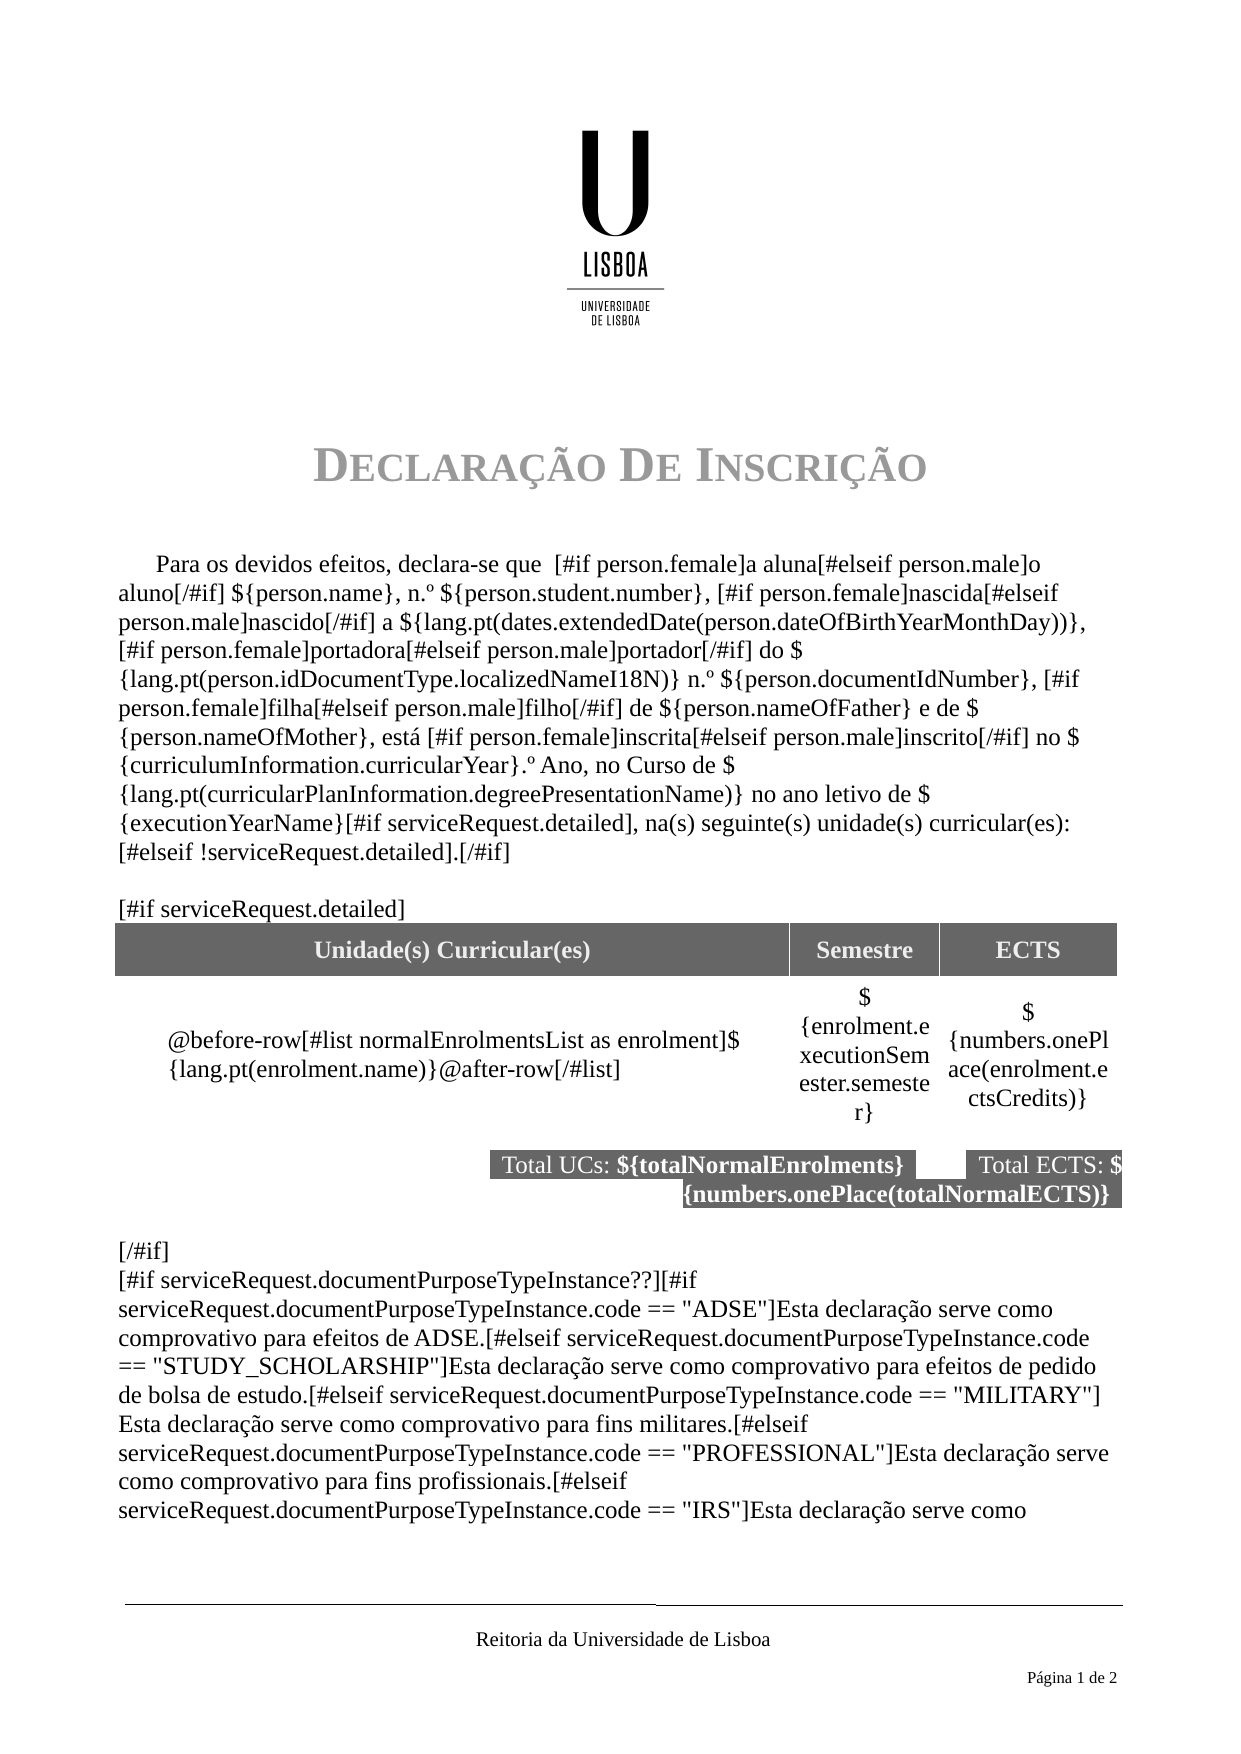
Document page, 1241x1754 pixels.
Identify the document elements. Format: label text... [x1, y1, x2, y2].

table_cell ${numbers.onePlace(enrolment.ectsCredits)} [940, 976, 1117, 1132]
table_header Semestre [790, 923, 939, 976]
table_cell @before-row[#list normalEnrolmentsList as enrolment]${lang.pt(enrolment.name)}@after-row[/#list] [115, 976, 789, 1132]
picture [542, 106, 689, 350]
table_header Unidade(s) Curricular(es) [115, 923, 789, 976]
text Para os devidos efeitos, declara-se que [#if person.female]a aluna[#elseif person.male]o aluno[/#if] ${person.name}, n.º ${person.student.number}, [#if person.female]nascida[#elseif person.male]nascido[/#if] a ${lang.pt(dates.extendedDate(person.dateOfBirthYearMonthDay))}, [#if person.female]portadora[#elseif person.male]portador[/#if] do ${lang.pt(person.idDocumentType.localizedNameI18N)} n.º ${person.documentIdNumber}, [#if person.female]filha[#elseif person.male]filho[/#if] de ${person.nameOfFather} e de ${person.nameOfMother}, está [#if person.female]inscrita[#elseif person.male]inscrito[/#if] no ${curriculumInformation.curricularYear}.º Ano, no Curso de ${lang.pt(curricularPlanInformation.degreePresentationName)} no ano letivo de ${executionYearName}[#if serviceRequest.detailed], na(s) seguinte(s) unidade(s) curricular(es):[#elseif !serviceRequest.detailed].[/#if] [118, 549, 1122, 866]
text [#if serviceRequest.detailed] [118, 894, 1122, 923]
text [#if serviceRequest.documentPurposeTypeInstance??][#if serviceRequest.documentPurposeTypeInstance.code == "ADSE"]Esta declaração serve como comprovativo para efeitos de ADSE.[#elseif serviceRequest.documentPurposeTypeInstance.code == "STUDY_SCHOLARSHIP"]Esta declaração serve como comprovativo para efeitos de pedido de bolsa de estudo.[#elseif serviceRequest.documentPurposeTypeInstance.code == "MILITARY"] [118, 1265, 1122, 1409]
text [/#if] [118, 1236, 1122, 1265]
table_header ECTS [940, 923, 1117, 976]
text Esta declaração serve como comprovativo para fins militares.[#elseif serviceRequest.documentPurposeTypeInstance.code == "PROFESSIONAL"]Esta declaração serve como comprovativo para fins profissionais.[#elseif serviceRequest.documentPurposeTypeInstance.code == "IRS"]Esta declaração serve como [118, 1409, 1122, 1524]
table_cell ${enrolment.executionSemester.semester} [790, 976, 939, 1132]
text Total UCs: ${totalNormalEnrolments} Total ECTS: ${numbers.onePlace(totalNormalECTS)} [118, 1150, 1122, 1208]
text Declaração De Inscrição [118, 434, 1122, 492]
